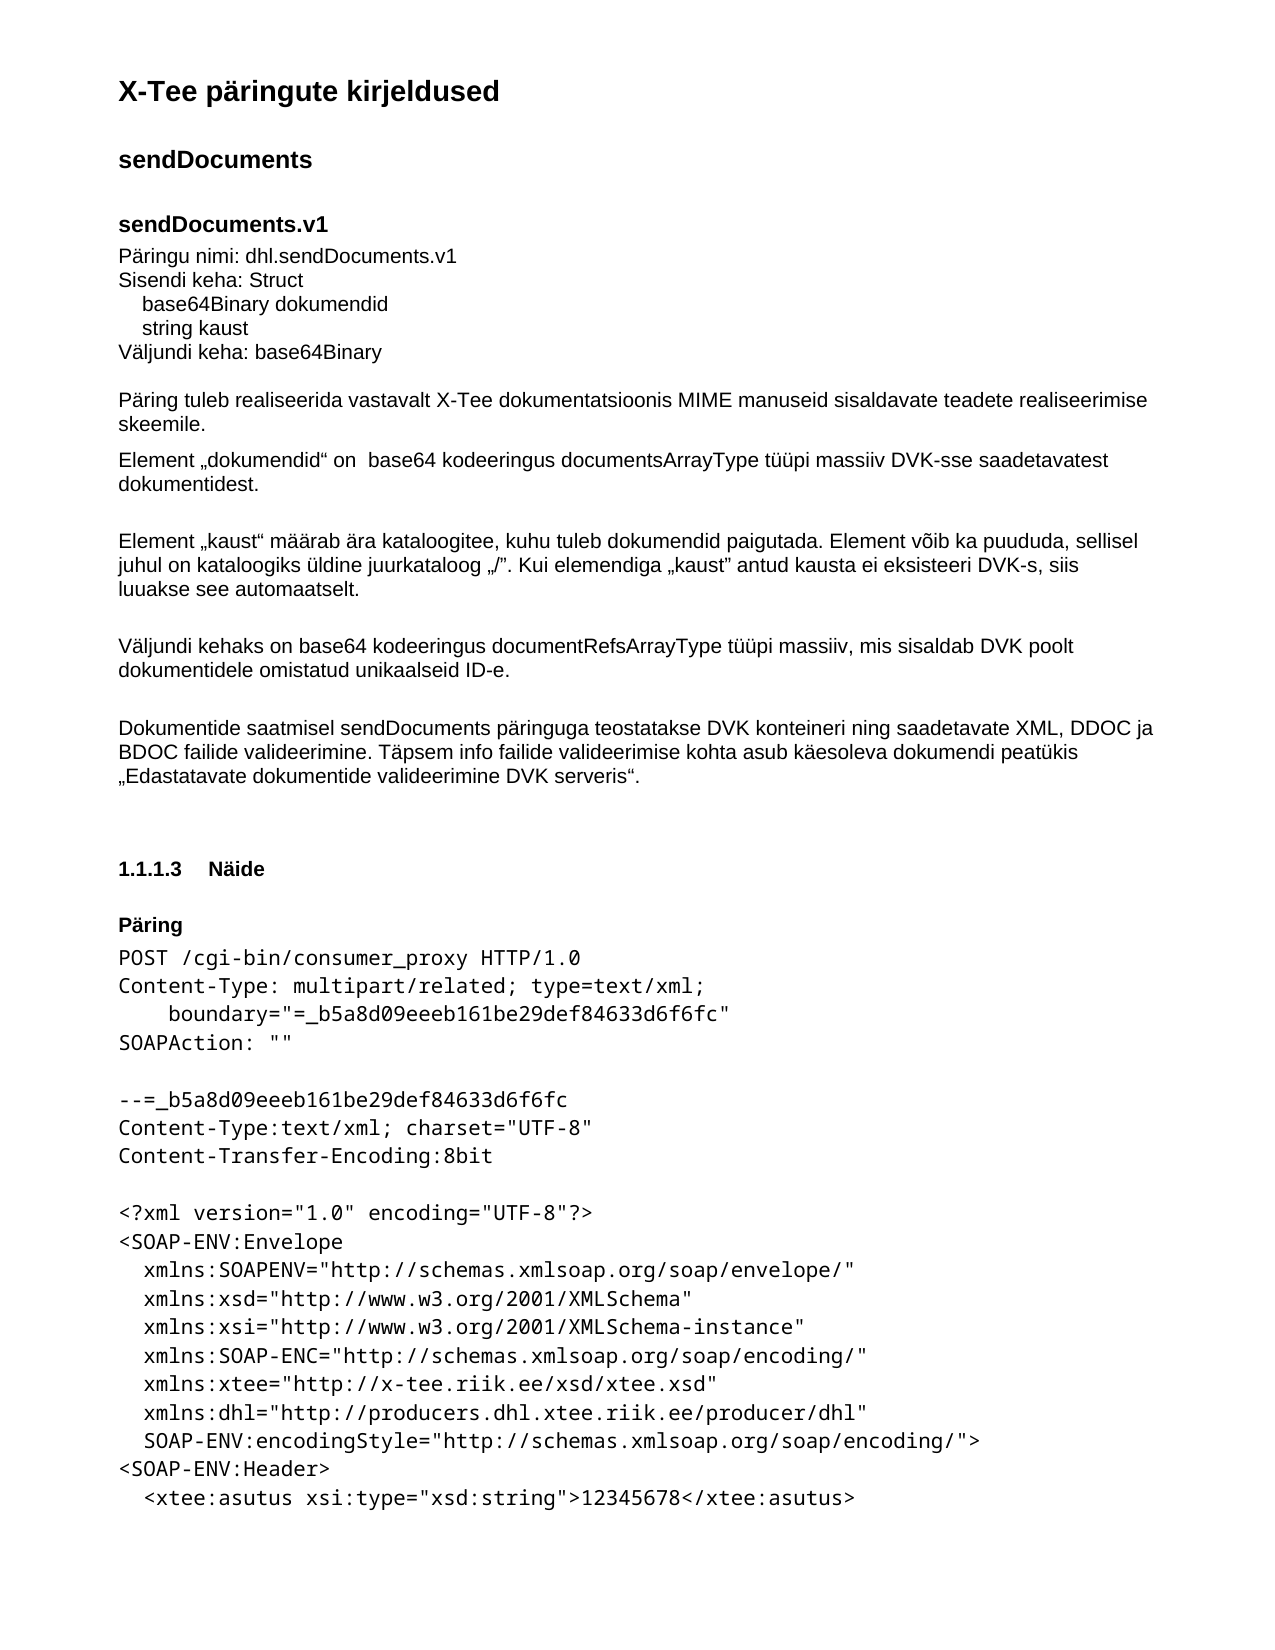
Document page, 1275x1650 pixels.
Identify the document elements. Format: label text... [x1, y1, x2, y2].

subtitle sendDocuments [118, 145, 1157, 173]
text xmlns:SOAPENV="http://schemas.xmlsoap.org/soap/envelope/" [118, 1255, 1157, 1284]
text xmlns:xsd="http://www.w3.org/2001/XMLSchema" [118, 1284, 1157, 1312]
text POST /cgi-bin/consumer_proxy HTTP/1.0 [118, 943, 1157, 971]
text Dokumentide saatmisel sendDocuments päringuga teostatakse DVK konteineri ning saadetavate XML, DDOC ja BDOC failide valideerimine. Täpsem info failide valideerimise kohta asub käesoleva dokumendi peatükis „Edastatavate dokumentide valideerimine DVK serveris“. [118, 716, 1157, 787]
text xmlns:xtee="http://x-tee.riik.ee/xsd/xtee.xsd" [118, 1369, 1157, 1398]
text Sisendi keha: Struct [118, 268, 1157, 292]
text xmlns:dhl="http://producers.dhl.xtee.riik.ee/producer/dhl" [118, 1398, 1157, 1426]
text base64Binary dokumendid [118, 292, 1157, 316]
text Element „kaust“ määrab ära kataloogitee, kuhu tuleb dokumendid paigutada. Element võib ka puududa, sellisel juhul on kataloogiks üldine juurkataloog „/”. Kui elemendiga „kaust” antud kausta ei eksisteeri DVK-s, siis luuakse see automaatselt. [118, 529, 1157, 601]
text <SOAP-ENV:Envelope [118, 1227, 1157, 1255]
text SOAPAction: "" [118, 1028, 1157, 1056]
text xmlns:xsi="http://www.w3.org/2001/XMLSchema-instance" [118, 1312, 1157, 1341]
text <?xml version="1.0" encoding="UTF-8"?> [118, 1198, 1157, 1227]
text Element „dokumendid“ on base64 kodeeringus documentsArrayType tüüpi massiiv DVK-sse saadetavatest dokumentidest. [118, 448, 1157, 496]
text SOAP-ENV:encodingStyle="http://schemas.xmlsoap.org/soap/encoding/"> [118, 1426, 1157, 1454]
text string kaust [118, 316, 1157, 339]
subtitle sendDocuments.v1 [118, 211, 1157, 237]
text xmlns:SOAP-ENC="http://schemas.xmlsoap.org/soap/encoding/" [118, 1341, 1157, 1369]
text --=_b5a8d09eeeb161be29def84633d6f6fc [118, 1085, 1157, 1113]
text Päring tuleb realiseerida vastavalt X-Tee dokumentatsioonis MIME manuseid sisaldavate teadete realiseerimise skeemile. [118, 387, 1157, 435]
text Väljundi kehaks on base64 kodeeringus documentRefsArrayType tüüpi massiiv, mis sisaldab DVK poolt dokumentidele omistatud unikaalseid ID-e. [118, 634, 1157, 682]
text Väljundi keha: base64Binary [118, 339, 1157, 363]
text Content-Transfer-Encoding:8bit [118, 1142, 1157, 1170]
subtitle Näide [118, 857, 1157, 881]
text boundary="=_b5a8d09eeeb161be29def84633d6f6fc" [118, 999, 1157, 1028]
text Content-Type:text/xml; charset="UTF-8" [118, 1113, 1157, 1142]
subtitle X-Tee päringute kirjeldused [118, 74, 1157, 107]
text Päringu nimi: dhl.sendDocuments.v1 [118, 244, 1157, 268]
text Content-Type: multipart/related; type=text/xml; [118, 971, 1157, 999]
text <xtee:asutus xsi:type="xsd:string">12345678</xtee:asutus> [118, 1483, 1157, 1511]
text <SOAP-ENV:Header> [118, 1454, 1157, 1483]
subtitle Päring [118, 912, 1157, 936]
